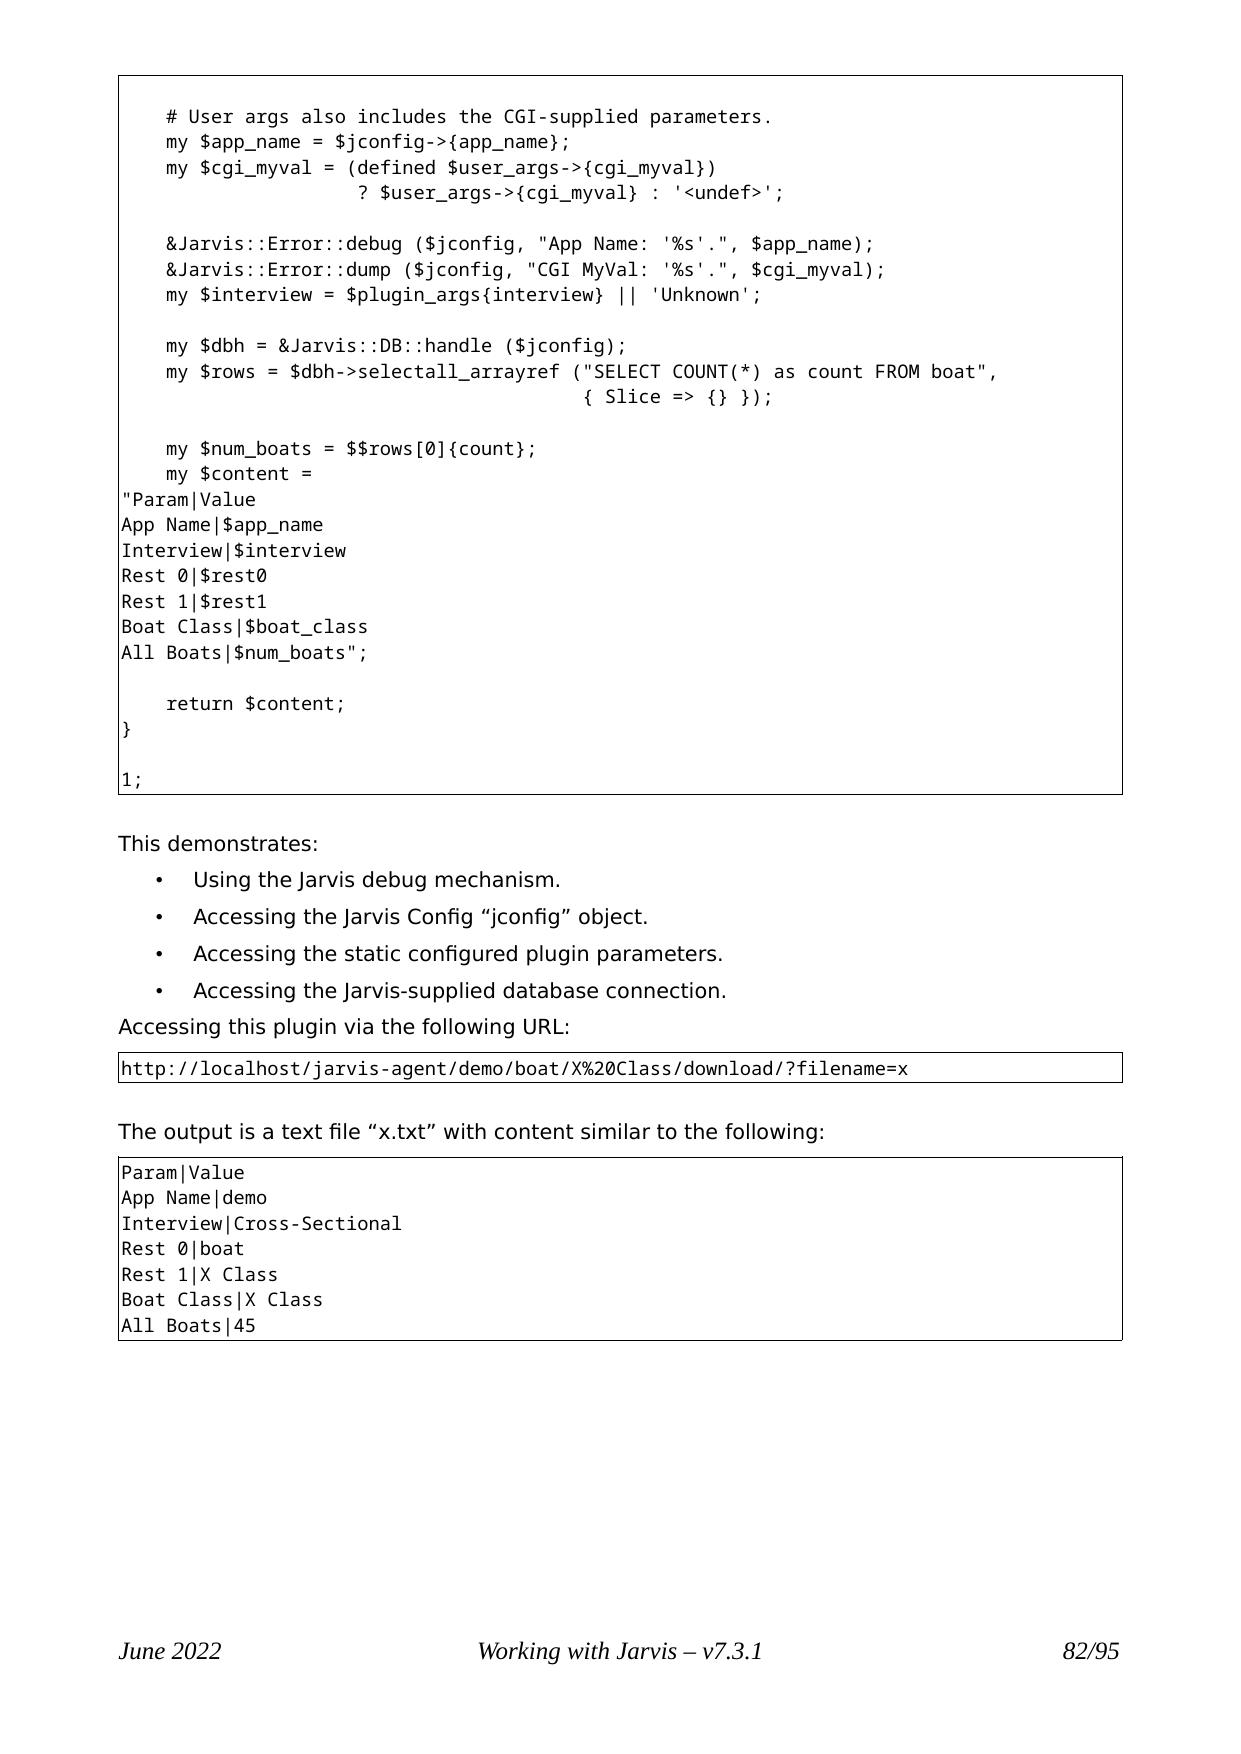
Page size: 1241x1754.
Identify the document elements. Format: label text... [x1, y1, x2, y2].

text Rest 1|X Class [119, 1258, 1122, 1284]
text my $num_boats = $$rows[0]{count}; [119, 432, 1122, 458]
text my $app_name = $jconfig->{app_name}; [119, 126, 1122, 152]
text All Boats|$num_boats"; [119, 636, 1122, 664]
text All Boats|45 [119, 1309, 1122, 1340]
text my $dbh = &Jarvis::DB::handle ($jconfig); [119, 330, 1122, 356]
text http://localhost/jarvis-agent/demo/boat/X%20Class/download/?filename=x [119, 1053, 1122, 1082]
text Rest 1|$rest1 [119, 585, 1122, 611]
text return $content; [119, 687, 1122, 713]
text Boat Class|$boat_class [119, 611, 1122, 636]
text # User args also includes the CGI-supplied parameters. [119, 101, 1122, 126]
text } [119, 713, 1122, 741]
text Interview|Cross-Sectional [119, 1207, 1122, 1233]
text Param|Value [119, 1158, 1122, 1182]
list Accessing the static configured plugin parameters. [156, 942, 1122, 966]
text The output is a text file “x.txt” with content similar to the following: [118, 1120, 1122, 1144]
text Rest 0|boat [119, 1233, 1122, 1258]
text my $content = [119, 458, 1122, 483]
text Rest 0|$rest0 [119, 560, 1122, 585]
text 1; [119, 764, 1122, 794]
text my $interview = $plugin_args{interview} || 'Unknown'; [119, 279, 1122, 307]
list Accessing the Jarvis-supplied database connection. [156, 979, 1122, 1003]
text "Param|Value [119, 483, 1122, 509]
text This demonstrates: [118, 832, 1122, 856]
list Using the Jarvis debug mechanism. [156, 868, 1122, 893]
text &Jarvis::Error::dump ($jconfig, "CGI MyVal: '%s'.", $cgi_myval); [119, 254, 1122, 279]
text Interview|$interview [119, 534, 1122, 560]
text Accessing this plugin via the following URL: [118, 1015, 1122, 1040]
text ? $user_args->{cgi_myval} : '<undef>'; [119, 177, 1122, 205]
text my $rows = $dbh->selectall_arrayref ("SELECT COUNT(*) as count FROM boat", [119, 356, 1122, 381]
text my $cgi_myval = (defined $user_args->{cgi_myval}) [119, 152, 1122, 177]
text &Jarvis::Error::debug ($jconfig, "App Name: '%s'.", $app_name); [119, 228, 1122, 254]
text App Name|demo [119, 1182, 1122, 1207]
text { Slice => {} }); [119, 381, 1122, 409]
text App Name|$app_name [119, 509, 1122, 534]
list Accessing the Jarvis Config “jconfig” object. [156, 905, 1122, 929]
text Boat Class|X Class [119, 1284, 1122, 1309]
